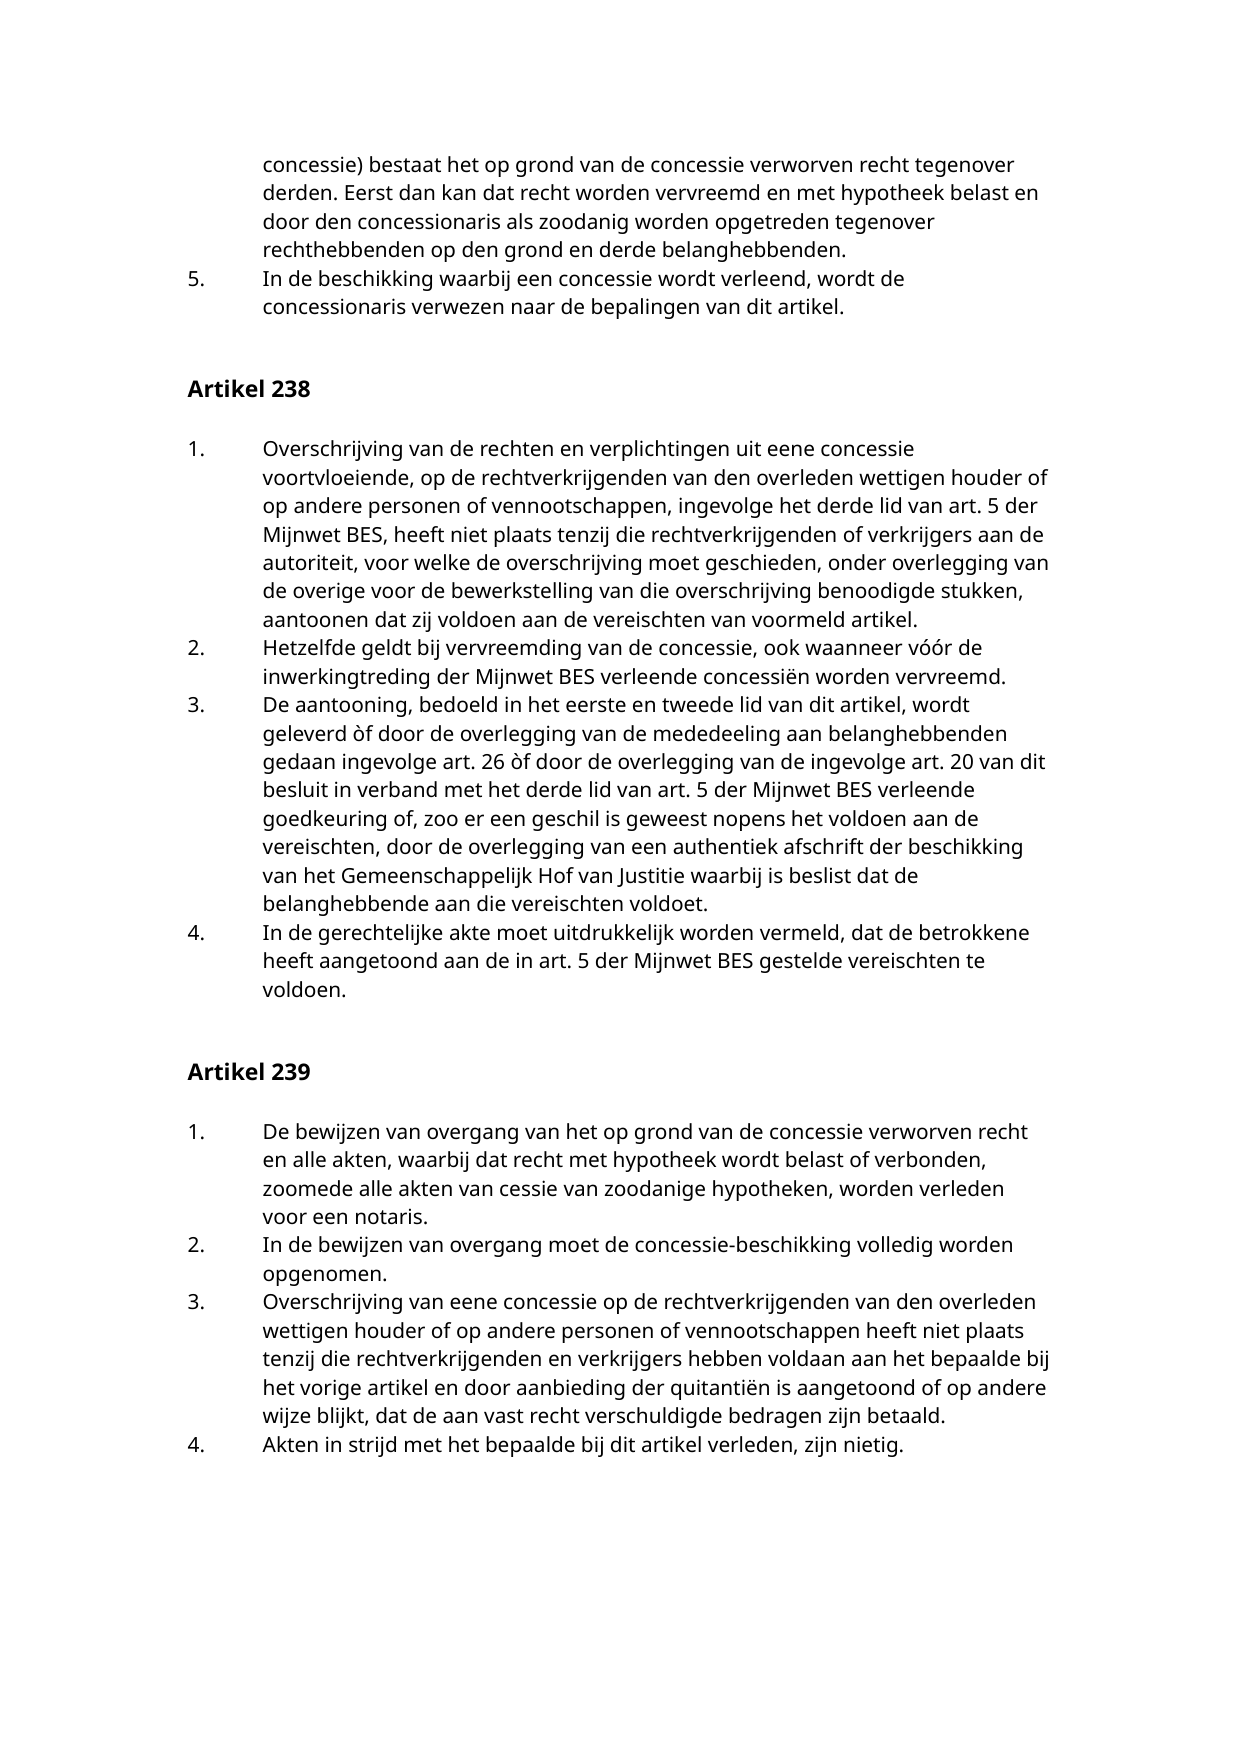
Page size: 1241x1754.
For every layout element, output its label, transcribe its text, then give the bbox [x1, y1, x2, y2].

list Overschrijving van de rechten en verplichtingen uit eene concessie voortvloeiende, op de rechtverkrijgenden van den overleden wettigen houder of op andere personen of vennootschappen, ingevolge het derde lid van art. 5 der Mijnwet BES, heeft niet plaats tenzij die rechtverkrijgenden of verkrijgers aan de autoriteit, voor welke de overschrijving moet geschieden, onder overlegging van de overige voor de bewerkstelling van die overschrijving benoodigde stukken, aantoonen dat zij voldoen aan de vereischten van voormeld artikel. [187, 434, 1053, 633]
list Overschrijving van eene concessie op de rechtverkrijgenden van den overleden wettigen houder of op andere personen of vennootschappen heeft niet plaats tenzij die rechtverkrijgenden en verkrijgers hebben voldaan aan het bepaalde bij het vorige artikel en door aanbieding der quitantiën is aangetoond of op andere wijze blijkt, dat de aan vast recht verschuldigde bedragen zijn betaald. [187, 1287, 1053, 1430]
list Hetzelfde geldt bij vervreemding van de concessie, ook waanneer vóór de inwerkingtreding der Mijnwet BES verleende concessiën worden vervreemd. [187, 633, 1053, 690]
list Akten in strijd met het bepaalde bij dit artikel verleden, zijn nietig. [187, 1430, 1053, 1458]
subtitle Artikel 239 [187, 1056, 1053, 1087]
list In de bewijzen van overgang moet de concessie-beschikking volledig worden opgenomen. [187, 1231, 1053, 1287]
subtitle Artikel 238 [187, 373, 1053, 404]
list In de gerechtelijke akte moet uitdrukkelijk worden vermeld, dat de betrokkene heeft aangetoond aan de in art. 5 der Mijnwet BES gestelde vereischten te voldoen. [187, 918, 1053, 1003]
list concessie) bestaat het op grond van de concessie verworven recht tegenover derden. Eerst dan kan dat recht worden vervreemd en met hypotheek belast en door den concessionaris als zoodanig worden opgetreden tegenover rechthebbenden op den grond en derde belanghebbenden. [187, 150, 1053, 264]
list De bewijzen van overgang van het op grond van de concessie verworven recht en alle akten, waarbij dat recht met hypotheek wordt belast of verbonden, zoomede alle akten van cessie van zoodanige hypotheken, worden verleden voor een notaris. [187, 1117, 1053, 1231]
list In de beschikking waarbij een concessie wordt verleend, wordt de concessionaris verwezen naar de bepalingen van dit artikel. [187, 264, 1053, 321]
list De aantooning, bedoeld in het eerste en tweede lid van dit artikel, wordt geleverd òf door de overlegging van de mededeeling aan belanghebbenden gedaan ingevolge art. 26 òf door de overlegging van de ingevolge art. 20 van dit besluit in verband met het derde lid van art. 5 der Mijnwet BES verleende goedkeuring of, zoo er een geschil is geweest nopens het voldoen aan de vereischten, door de overlegging van een authentiek afschrift der beschikking van het Gemeenschappelijk Hof van Justitie waarbij is beslist dat de belanghebbende aan die vereischten voldoet. [187, 690, 1053, 918]
